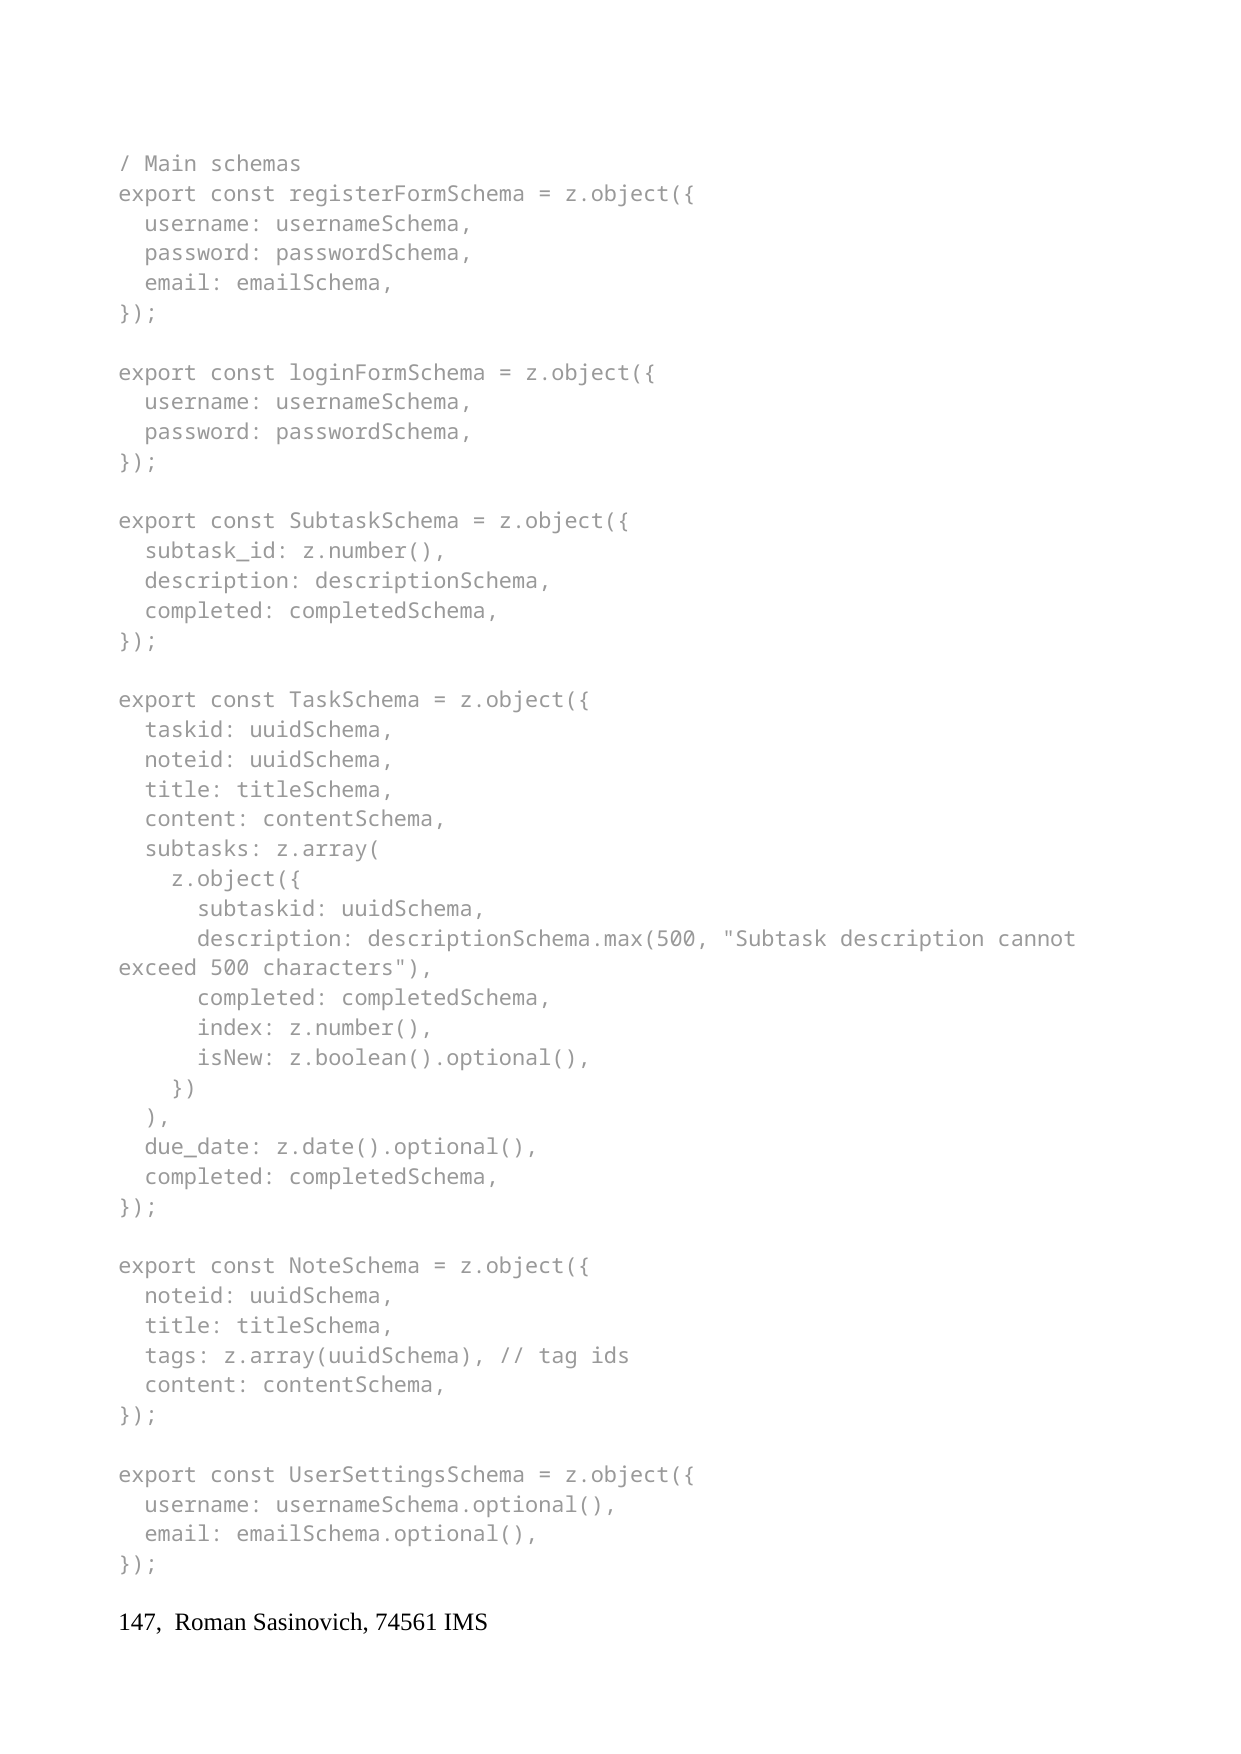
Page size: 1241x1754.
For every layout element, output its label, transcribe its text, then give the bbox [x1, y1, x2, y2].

text export const loginFormSchema = z.object({ [118, 356, 1122, 386]
text }); [118, 1548, 1122, 1578]
text export const TaskSchema = z.object({ [118, 684, 1122, 714]
text export const UserSettingsSchema = z.object({ [118, 1459, 1122, 1488]
text email: emailSchema.optional(), [118, 1518, 1122, 1548]
text }); [118, 624, 1122, 654]
text z.object({ [118, 863, 1122, 893]
text }); [118, 1191, 1122, 1220]
text export const NoteSchema = z.object({ [118, 1250, 1122, 1280]
text }); [118, 1399, 1122, 1429]
text title: titleSchema, [118, 773, 1122, 803]
text email: emailSchema, [118, 267, 1122, 297]
text tags: z.array(uuidSchema), // tag ids [118, 1339, 1122, 1369]
text content: contentSchema, [118, 803, 1122, 833]
text subtask_id: z.number(), [118, 535, 1122, 565]
text isNew: z.boolean().optional(), [118, 1042, 1122, 1071]
text completed: completedSchema, [118, 982, 1122, 1012]
text export const registerFormSchema = z.object({ [118, 178, 1122, 207]
text description: descriptionSchema.max(500, "Subtask description cannot exceed 500 characters"), [118, 922, 1122, 982]
text password: passwordSchema, [118, 416, 1122, 446]
text / Main schemas [118, 118, 1122, 178]
text }); [118, 297, 1122, 327]
text noteid: uuidSchema, [118, 744, 1122, 773]
text username: usernameSchema.optional(), [118, 1488, 1122, 1518]
text username: usernameSchema, [118, 386, 1122, 416]
text password: passwordSchema, [118, 237, 1122, 267]
text subtasks: z.array( [118, 833, 1122, 863]
text content: contentSchema, [118, 1369, 1122, 1399]
text noteid: uuidSchema, [118, 1280, 1122, 1310]
text username: usernameSchema, [118, 207, 1122, 237]
text subtaskid: uuidSchema, [118, 893, 1122, 922]
text taskid: uuidSchema, [118, 714, 1122, 744]
text completed: completedSchema, [118, 595, 1122, 624]
text export const SubtaskSchema = z.object({ [118, 505, 1122, 535]
text index: z.number(), [118, 1012, 1122, 1042]
text ), [118, 1101, 1122, 1131]
text }); [118, 446, 1122, 476]
text title: titleSchema, [118, 1310, 1122, 1339]
text description: descriptionSchema, [118, 565, 1122, 595]
text due_date: z.date().optional(), [118, 1131, 1122, 1161]
text completed: completedSchema, [118, 1161, 1122, 1191]
text }) [118, 1071, 1122, 1101]
